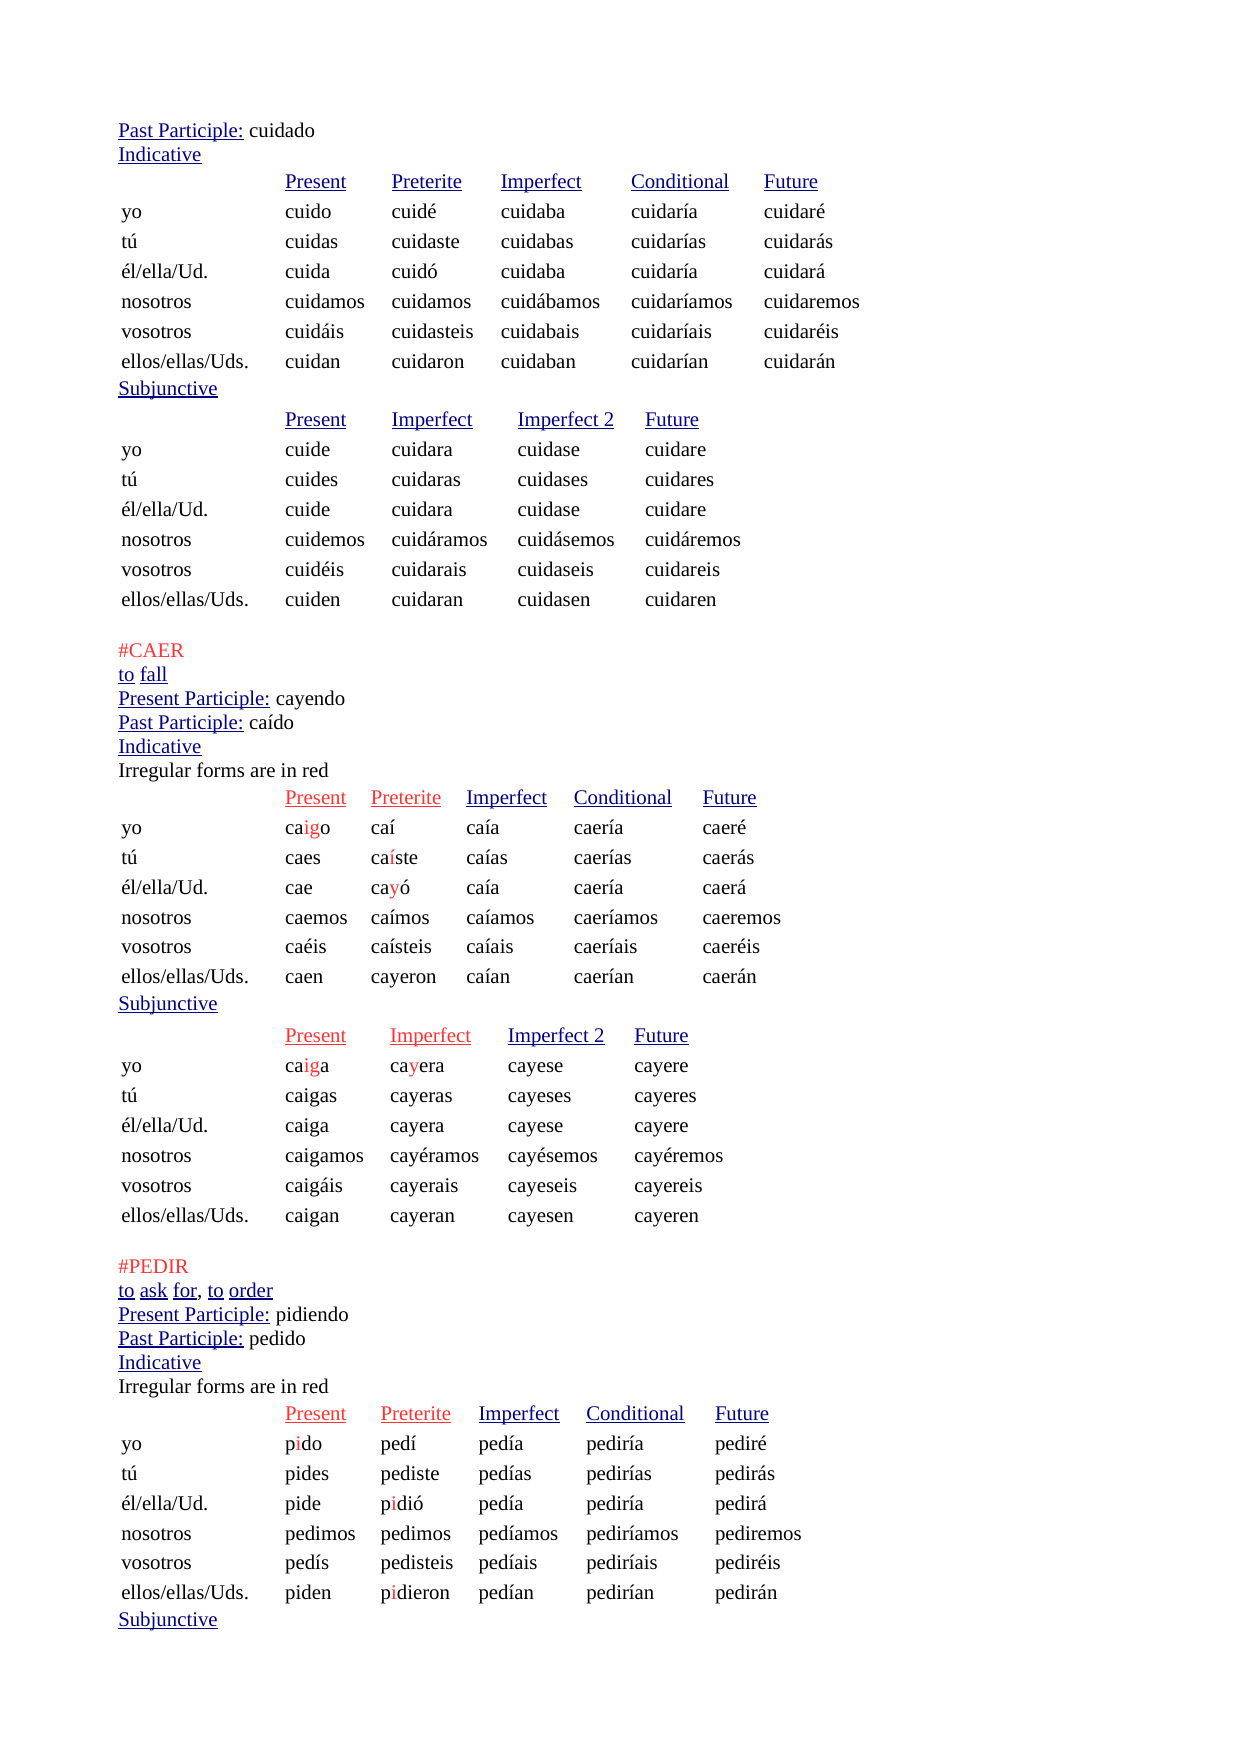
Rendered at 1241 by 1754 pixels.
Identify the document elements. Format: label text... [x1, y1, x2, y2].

table_cell vosotros [118, 932, 282, 961]
table_cell cuidan [282, 346, 388, 376]
table_cell nosotros [118, 1518, 282, 1547]
table_cell vosotros [118, 1170, 282, 1199]
table_cell pedía [475, 1488, 583, 1517]
table_cell yo [118, 812, 282, 842]
table_cell cayeses [505, 1080, 631, 1110]
table_header [118, 166, 282, 196]
table_cell cuidarás [761, 226, 891, 256]
table_cell tú [118, 464, 282, 494]
table_cell cuidemos [282, 524, 388, 554]
table_cell pedí [378, 1428, 475, 1458]
text Subjunctive [118, 376, 1122, 399]
table_cell ellos/ellas/Uds. [118, 1200, 282, 1229]
table_cell pediría [583, 1488, 712, 1517]
table_cell yo [118, 1050, 282, 1080]
table_cell cayere [631, 1110, 753, 1140]
table_cell cuidare [642, 434, 772, 464]
table_cell cuide [282, 434, 388, 464]
table_cell cuidarais [389, 554, 514, 584]
text Subjunctive [118, 1607, 1122, 1631]
table_cell nosotros [118, 286, 282, 316]
table_cell caía [463, 812, 571, 842]
table_cell caemos [282, 902, 368, 932]
table_cell caeríamos [571, 902, 699, 932]
table_header Present [282, 404, 388, 434]
table_header Future [712, 1398, 831, 1428]
table_cell caí [368, 812, 463, 842]
text #CAER [118, 638, 1122, 662]
table_cell él/ella/Ud. [118, 256, 282, 286]
table_cell caigas [282, 1080, 387, 1110]
table_cell cuidara [389, 434, 514, 464]
table_header Imperfect 2 [505, 1020, 631, 1050]
table_cell cuidarán [761, 346, 891, 376]
table_cell ellos/ellas/Uds. [118, 1577, 282, 1607]
table_header Imperfect [475, 1398, 583, 1428]
table_cell cuidare [642, 494, 772, 524]
table_cell pedíamos [475, 1518, 583, 1547]
table_cell caeremos [699, 902, 809, 932]
table_header Conditional [571, 782, 699, 812]
table_cell pedís [282, 1548, 377, 1577]
table_cell pidió [378, 1488, 475, 1517]
table_cell cayó [368, 872, 463, 902]
table_header Future [761, 166, 891, 196]
table_cell caerá [699, 872, 809, 902]
table_cell cuidáremos [642, 524, 772, 554]
table_cell pedirán [712, 1577, 831, 1607]
table_cell cuidaréis [761, 316, 891, 346]
table_cell ellos/ellas/Uds. [118, 346, 282, 376]
table_cell pedía [475, 1428, 583, 1458]
table_cell cuidas [282, 226, 388, 256]
table_cell cayeren [631, 1200, 753, 1229]
table_cell caería [571, 812, 699, 842]
table_cell caíste [368, 842, 463, 872]
table_header Conditional [628, 166, 761, 196]
table_cell caerían [571, 961, 699, 991]
table_cell cuido [282, 196, 388, 226]
table_cell él/ella/Ud. [118, 1110, 282, 1140]
table_cell cayeran [387, 1200, 505, 1229]
table_header Preterite [368, 782, 463, 812]
table_cell pedimos [378, 1518, 475, 1547]
table_cell pedíais [475, 1548, 583, 1577]
table_cell cuidaría [628, 196, 761, 226]
table_cell pediré [712, 1428, 831, 1458]
table_cell cuidaríamos [628, 286, 761, 316]
table_cell cuidábamos [498, 286, 628, 316]
table_cell pedirían [583, 1577, 712, 1607]
table_cell pedías [475, 1458, 583, 1488]
table_cell nosotros [118, 902, 282, 932]
table_cell pedimos [282, 1518, 377, 1547]
text Past Participle: pedido [118, 1326, 1122, 1350]
table_cell caísteis [368, 932, 463, 961]
table_header Preterite [378, 1398, 475, 1428]
table_cell caería [571, 872, 699, 902]
table_cell cuidaré [761, 196, 891, 226]
table_cell cuidaría [628, 256, 761, 286]
table_header Imperfect [498, 166, 628, 196]
text Subjunctive [118, 991, 1122, 1015]
text Indicative [118, 142, 1122, 166]
table_cell cuidasen [515, 584, 642, 614]
text to fall [118, 662, 1122, 686]
table_cell pedisteis [378, 1548, 475, 1577]
table_cell cuidáis [282, 316, 388, 346]
text Present Participle: cayendo [118, 686, 1122, 710]
table_cell él/ella/Ud. [118, 494, 282, 524]
text #PEDIR [118, 1253, 1122, 1278]
table_cell cuidares [642, 464, 772, 494]
table_header [118, 782, 282, 812]
table_cell caigáis [282, 1170, 387, 1199]
table_cell caéis [282, 932, 368, 961]
table_cell nosotros [118, 1140, 282, 1170]
table_cell vosotros [118, 554, 282, 584]
table_cell pido [282, 1428, 377, 1458]
table_header Future [642, 404, 772, 434]
text Indicative [118, 1350, 1122, 1374]
table_cell pides [282, 1458, 377, 1488]
table_cell cayeron [368, 961, 463, 991]
table_cell cuidarían [628, 346, 761, 376]
table_cell cayesen [505, 1200, 631, 1229]
table_cell piden [282, 1577, 377, 1607]
table_cell nosotros [118, 524, 282, 554]
table_cell cuidará [761, 256, 891, 286]
table_cell yo [118, 196, 282, 226]
text Irregular forms are in red [118, 758, 1122, 782]
table_cell caímos [368, 902, 463, 932]
table_cell cayese [505, 1050, 631, 1080]
table_cell pediríais [583, 1548, 712, 1577]
table_cell ellos/ellas/Uds. [118, 584, 282, 614]
table_cell caen [282, 961, 368, 991]
text Indicative [118, 734, 1122, 758]
table_cell cuidaron [389, 346, 498, 376]
table_cell caiga [282, 1110, 387, 1140]
table_header Imperfect [387, 1020, 505, 1050]
table_cell cuidareis [642, 554, 772, 584]
table_cell cuidaríais [628, 316, 761, 346]
table_cell caían [463, 961, 571, 991]
table_cell caigo [282, 812, 368, 842]
table_cell cuidases [515, 464, 642, 494]
table_cell él/ella/Ud. [118, 872, 282, 902]
table_cell vosotros [118, 1548, 282, 1577]
table_cell cayéremos [631, 1140, 753, 1170]
table_header [118, 1020, 282, 1050]
table_cell cuidaseis [515, 554, 642, 584]
table_header [118, 404, 282, 434]
table_cell cuidaba [498, 196, 628, 226]
table_cell pediremos [712, 1518, 831, 1547]
table_header Future [699, 782, 809, 812]
table_cell cuidé [389, 196, 498, 226]
text Past Participle: caído [118, 710, 1122, 734]
table_cell caigan [282, 1200, 387, 1229]
table_cell cuiden [282, 584, 388, 614]
table_cell cuida [282, 256, 388, 286]
table_cell cuidara [389, 494, 514, 524]
text Irregular forms are in red [118, 1374, 1122, 1398]
table_cell caeré [699, 812, 809, 842]
table_cell caíais [463, 932, 571, 961]
table_cell pidieron [378, 1577, 475, 1607]
table_header Present [282, 166, 388, 196]
table_cell yo [118, 1428, 282, 1458]
table_cell pedirá [712, 1488, 831, 1517]
table_header Present [282, 782, 368, 812]
table_header Imperfect [463, 782, 571, 812]
text to ask for, to order [118, 1278, 1122, 1302]
table_header Imperfect [389, 404, 514, 434]
table_cell tú [118, 1458, 282, 1488]
table_header Conditional [583, 1398, 712, 1428]
table_cell caías [463, 842, 571, 872]
table_cell cayerais [387, 1170, 505, 1199]
table_cell cuidó [389, 256, 498, 286]
table_cell yo [118, 434, 282, 464]
table_cell cayeres [631, 1080, 753, 1110]
table_cell cayeras [387, 1080, 505, 1110]
table_cell cuidamos [282, 286, 388, 316]
table_cell cayeseis [505, 1170, 631, 1199]
table_cell cuidaremos [761, 286, 891, 316]
table_cell pediréis [712, 1548, 831, 1577]
table_header Preterite [389, 166, 498, 196]
table_cell cuidase [515, 434, 642, 464]
table_cell cuide [282, 494, 388, 524]
table_cell cuidaba [498, 256, 628, 286]
table_cell caíamos [463, 902, 571, 932]
table_cell cuidabais [498, 316, 628, 346]
table_cell cuidaban [498, 346, 628, 376]
table_cell cuidabas [498, 226, 628, 256]
table_cell caiga [282, 1050, 387, 1080]
table_header Imperfect 2 [515, 404, 642, 434]
table_cell pedirías [583, 1458, 712, 1488]
table_cell cayere [631, 1050, 753, 1080]
table_cell cuidaran [389, 584, 514, 614]
table_cell tú [118, 226, 282, 256]
table_cell cuidáramos [389, 524, 514, 554]
table_cell vosotros [118, 316, 282, 346]
text Present Participle: pidiendo [118, 1302, 1122, 1326]
table_header Present [282, 1398, 377, 1428]
table_cell cuidaren [642, 584, 772, 614]
table_cell tú [118, 1080, 282, 1110]
table_cell pedirás [712, 1458, 831, 1488]
table_cell pedían [475, 1577, 583, 1607]
table_cell cayésemos [505, 1140, 631, 1170]
table_cell cuidásemos [515, 524, 642, 554]
table_cell cuidase [515, 494, 642, 524]
table_cell caigamos [282, 1140, 387, 1170]
table_cell caía [463, 872, 571, 902]
table_cell caerás [699, 842, 809, 872]
table_cell cuidéis [282, 554, 388, 584]
table_cell pide [282, 1488, 377, 1517]
table_cell caeríais [571, 932, 699, 961]
table_cell cae [282, 872, 368, 902]
table_header [118, 1398, 282, 1428]
table_cell cayéramos [387, 1140, 505, 1170]
table_cell pediríamos [583, 1518, 712, 1547]
table_cell pediría [583, 1428, 712, 1458]
table_cell cayera [387, 1110, 505, 1140]
table_cell caerán [699, 961, 809, 991]
table_cell cuides [282, 464, 388, 494]
table_cell cayese [505, 1110, 631, 1140]
table_cell cayera [387, 1050, 505, 1080]
table_cell caeréis [699, 932, 809, 961]
table_cell él/ella/Ud. [118, 1488, 282, 1517]
table_cell ellos/ellas/Uds. [118, 961, 282, 991]
text Past Participle: cuidado [118, 118, 1122, 142]
table_cell cuidaste [389, 226, 498, 256]
table_cell cuidamos [389, 286, 498, 316]
table_cell cuidaras [389, 464, 514, 494]
table_header Future [631, 1020, 753, 1050]
table_header Present [282, 1020, 387, 1050]
table_cell pediste [378, 1458, 475, 1488]
table_cell tú [118, 842, 282, 872]
table_cell cayereis [631, 1170, 753, 1199]
table_cell caes [282, 842, 368, 872]
table_cell caerías [571, 842, 699, 872]
table_cell cuidasteis [389, 316, 498, 346]
table_cell cuidarías [628, 226, 761, 256]
